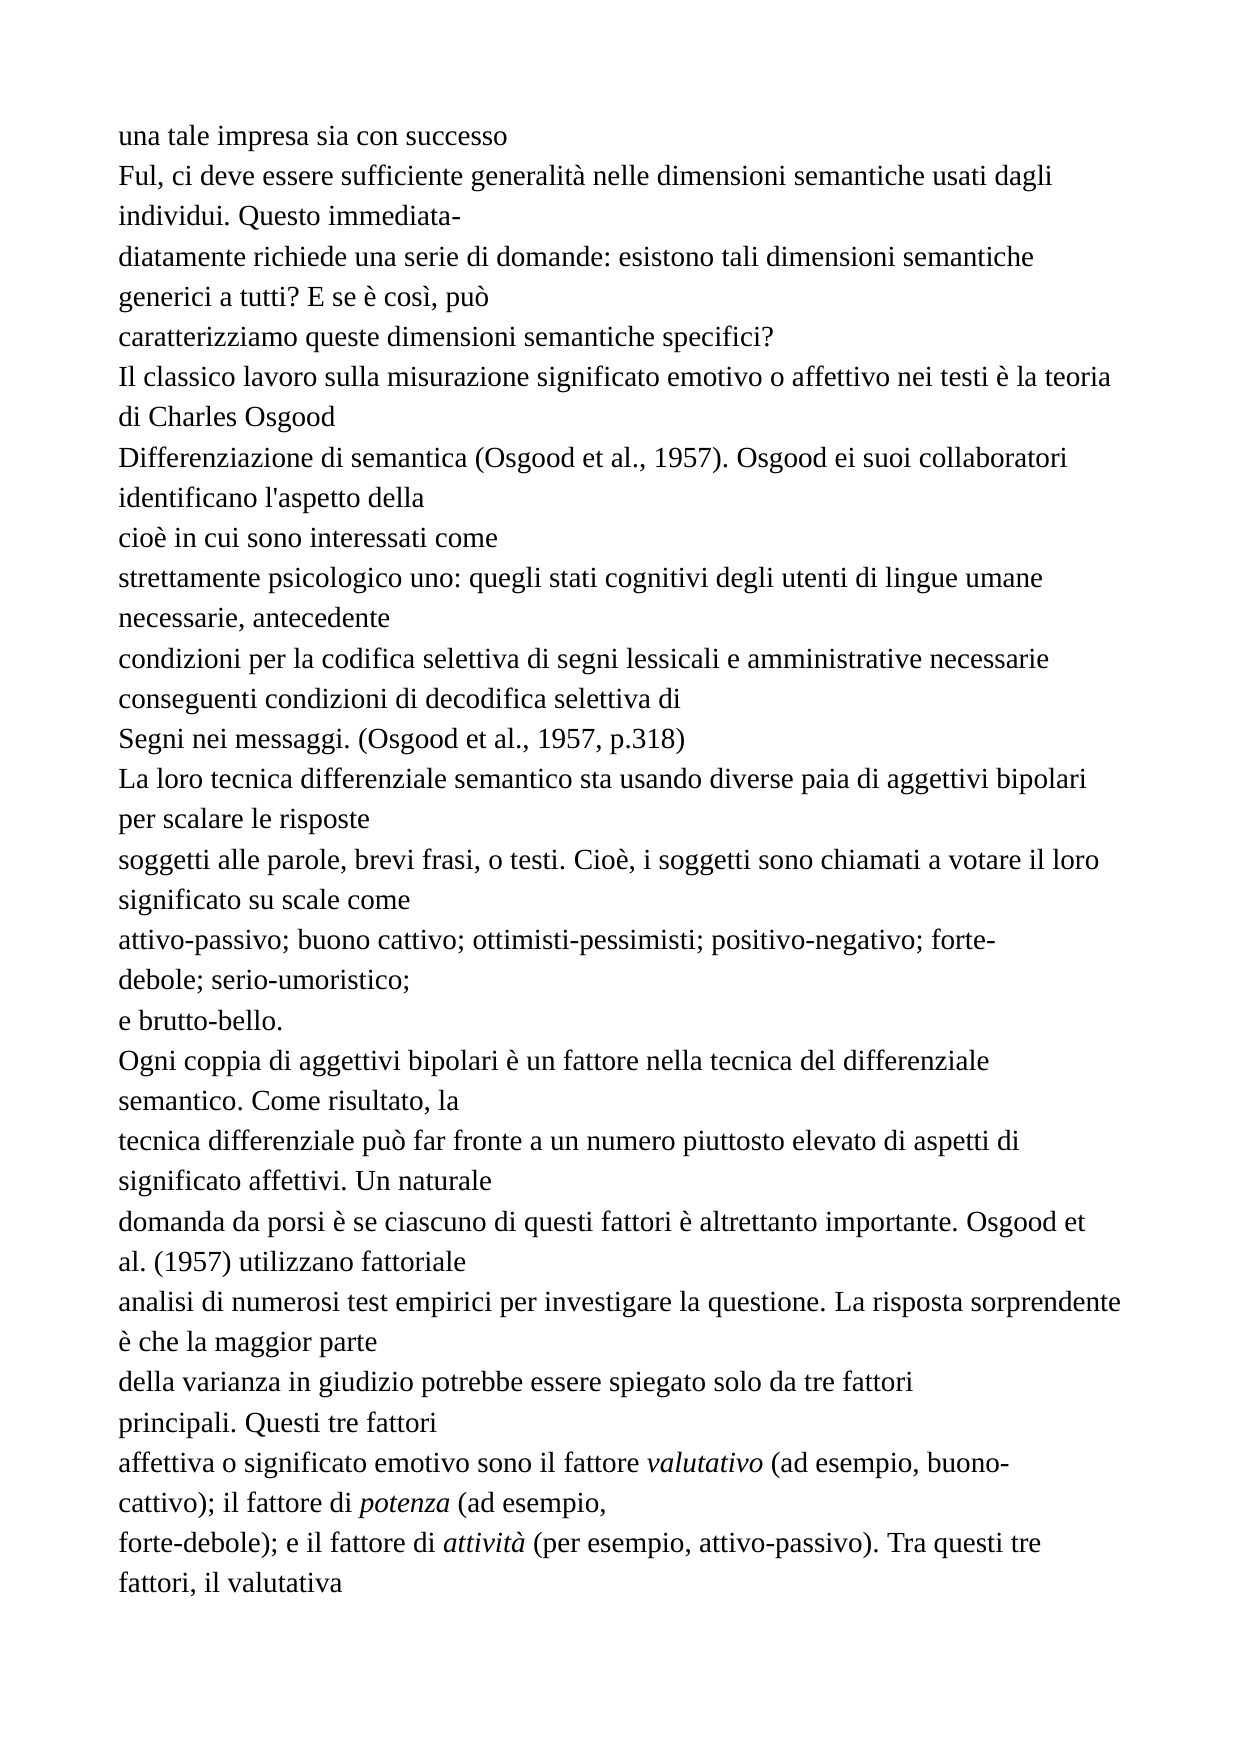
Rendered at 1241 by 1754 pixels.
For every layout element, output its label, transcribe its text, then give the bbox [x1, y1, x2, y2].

text domanda da porsi è se ciascuno di questi fattori è altrettanto importante. Osgood et al. (1957) utilizzano fattoriale [118, 1204, 1122, 1277]
text della varianza in giudizio potrebbe essere spiegato solo da tre fattori principali. Questi tre fattori [118, 1364, 1122, 1438]
text forte-debole); e il fattore di attività (per esempio, attivo-passivo). Tra questi tre fattori, il valutativa [118, 1525, 1122, 1599]
text tecnica differenziale può far fronte a un numero piuttosto elevato di aspetti di significato affettivi. Un naturale [118, 1123, 1122, 1197]
text attivo-passivo; buono cattivo; ottimisti-pessimisti; positivo-negativo; forte-debole; serio-umoristico; [118, 922, 1122, 996]
text affettiva o significato emotivo sono il fattore valutativo (ad esempio, buono-cattivo); il fattore di potenza (ad esempio, [118, 1445, 1122, 1519]
text soggetti alle parole, brevi frasi, o testi. Cioè, i soggetti sono chiamati a votare il loro significato su scale come [118, 842, 1122, 916]
text e brutto-bello. [118, 1003, 1122, 1036]
text cioè in cui sono interessati come [118, 520, 1122, 554]
text caratterizziamo queste dimensioni semantiche specifici? [118, 319, 1122, 353]
text Segni nei messaggi. (Osgood et al., 1957, p.318) [118, 721, 1122, 755]
text analisi di numerosi test empirici per investigare la questione. La risposta sorprendente è che la maggior parte [118, 1284, 1122, 1358]
text Differenziazione di semantica (Osgood et al., 1957). Osgood ei suoi collaboratori identificano l'aspetto della [118, 440, 1122, 513]
text Ful, ci deve essere sufficiente generalità nelle dimensioni semantiche usati dagli individui. Questo immediata- [118, 158, 1122, 232]
text Il classico lavoro sulla misurazione significato emotivo o affettivo nei testi è la teoria di Charles Osgood [118, 359, 1122, 433]
text condizioni per la codifica selettiva di segni lessicali e amministrative necessarie conseguenti condizioni di decodifica selettiva di [118, 641, 1122, 714]
text strettamente psicologico uno: quegli stati cognitivi degli utenti di lingue umane necessarie, antecedente [118, 560, 1122, 634]
text una tale impresa sia con successo [118, 118, 1122, 152]
text Ogni coppia di aggettivi bipolari è un fattore nella tecnica del differenziale semantico. Come risultato, la [118, 1043, 1122, 1117]
text diatamente richiede una serie di domande: esistono tali dimensioni semantiche generici a tutti? E se è così, può [118, 239, 1122, 312]
text La loro tecnica differenziale semantico sta usando diverse paia di aggettivi bipolari per scalare le risposte [118, 761, 1122, 835]
